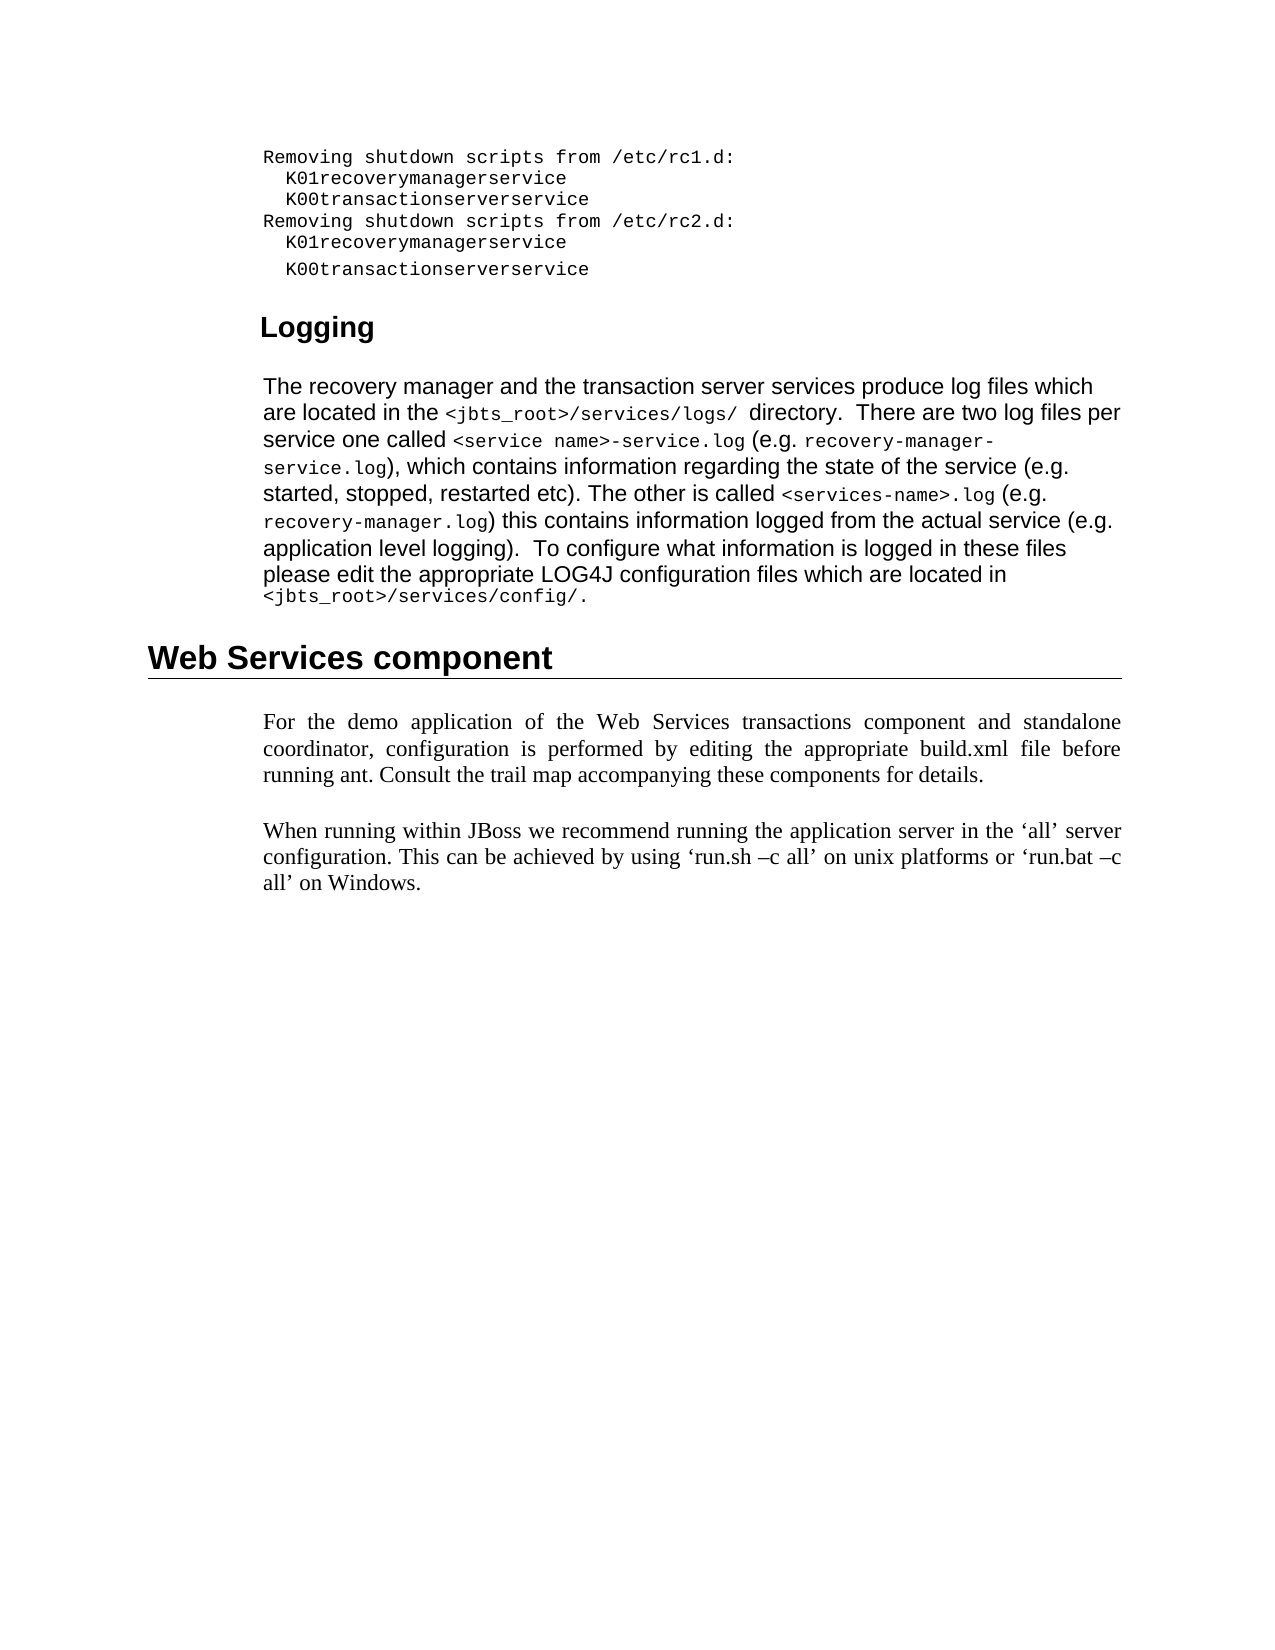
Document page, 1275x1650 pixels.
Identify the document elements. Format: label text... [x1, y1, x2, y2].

subtitle Logging [148, 310, 1122, 344]
text For the demo application of the Web Services transactions component and standalone coordinator, configuration is performed by editing the appropriate build.xml file before running ant. Consult the trail map accompanying these components for details. [263, 708, 1122, 787]
text When running within JBoss we recommend running the application server in the ‘all’ server configuration. This can be achieved by using ‘run.sh –c all’ on unix platforms or ‘run.bat –c all’ on Windows. [263, 817, 1122, 896]
text Removing shutdown scripts from /etc/rc1.d: K01recoverymanagerservice K00transactionserverservice Removing shutdown scripts from /etc/rc2.d: K01recoverymanagerservice K00transactionserverservice [263, 148, 1122, 281]
text The recovery manager and the transaction server services produce log files which are located in the <jbts_root>/services/logs/ directory. There are two log files per service one called <service name>-service.log (e.g. recovery-manager-service.log), which contains information regarding the state of the service (e.g. started, stopped, restarted etc). The other is called <services-name>.log (e.g. recovery-manager.log) this contains information logged from the actual service (e.g. application level logging). To configure what information is logged in these files please edit the appropriate LOG4J configuration files which are located in <jbts_root>/services/config/. [263, 373, 1122, 608]
subtitle Web Services component [148, 638, 1122, 678]
